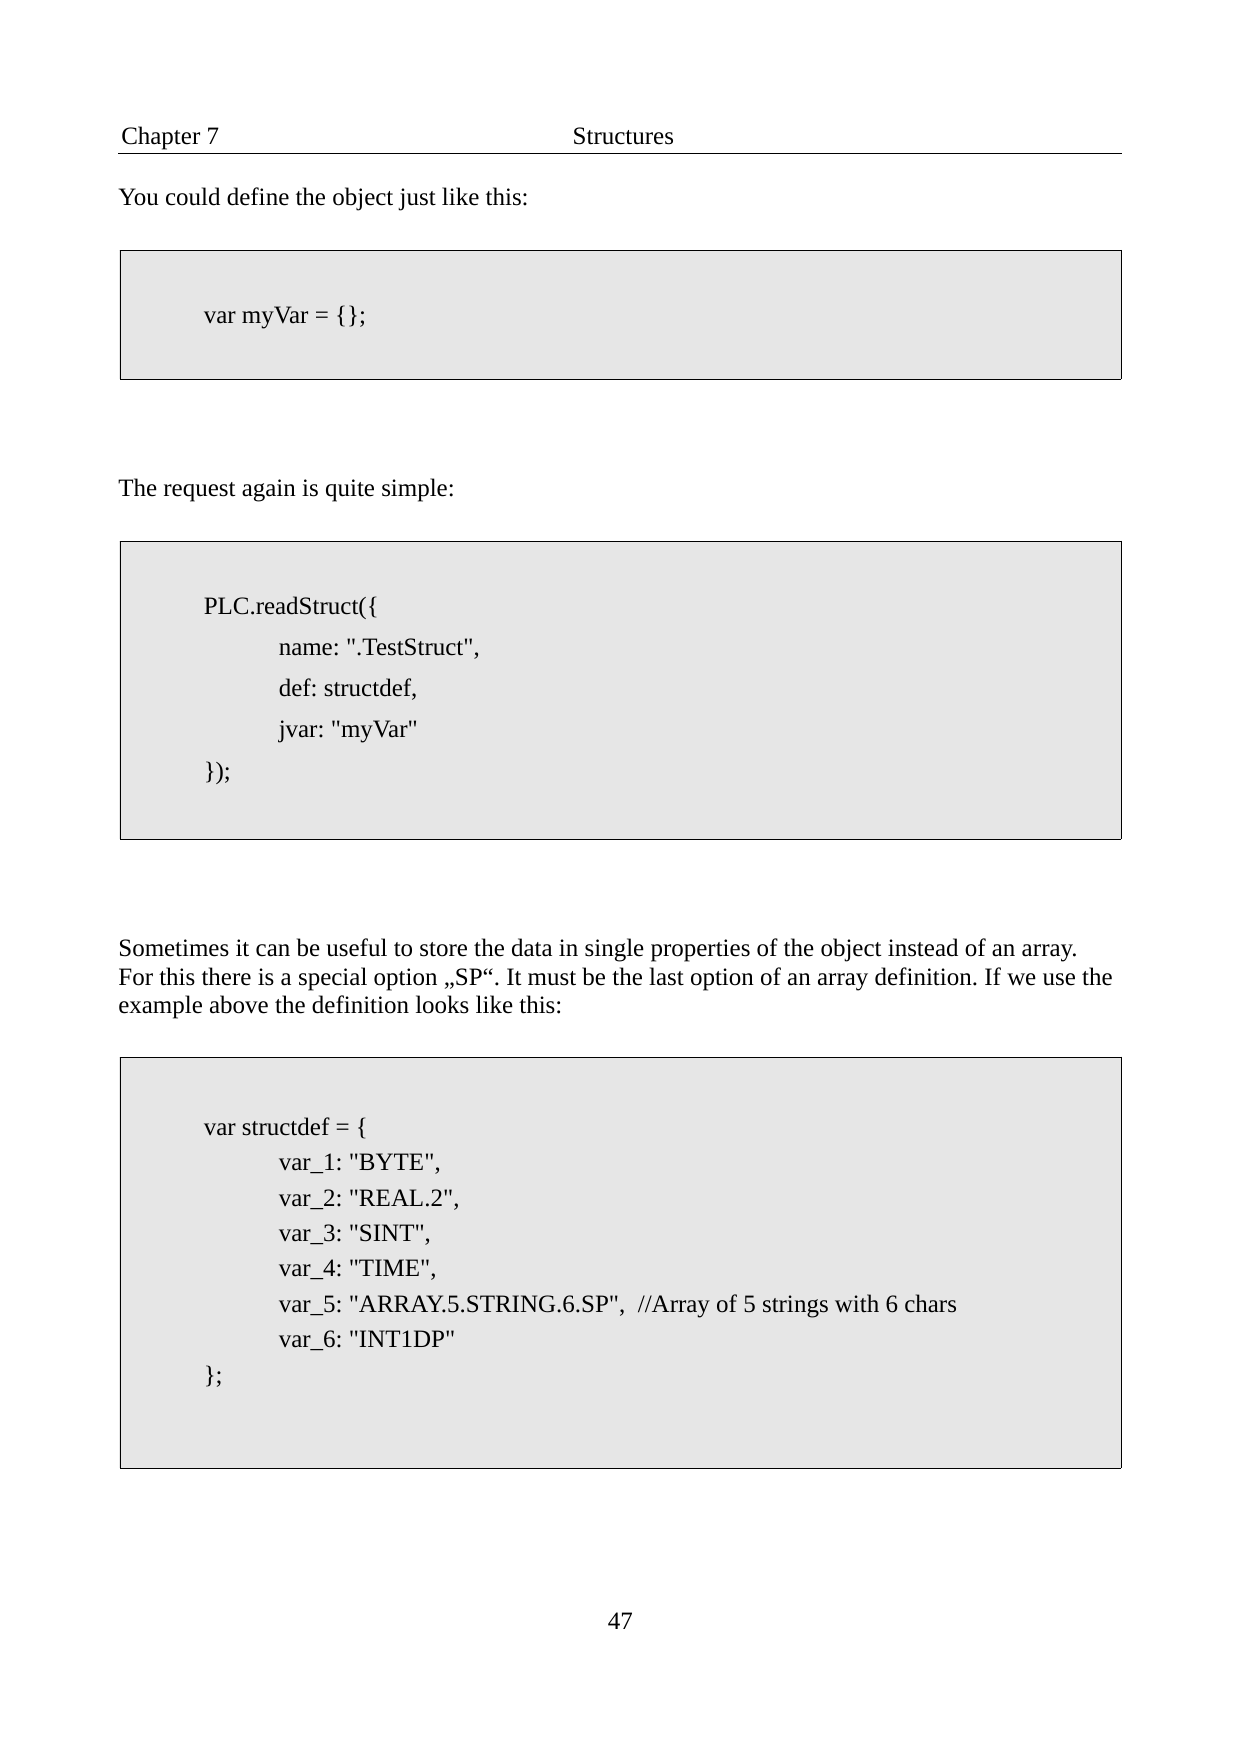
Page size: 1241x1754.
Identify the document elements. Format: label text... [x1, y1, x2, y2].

text name: ".TestStruct", [128, 632, 1112, 661]
text }); [128, 756, 1112, 784]
text var structdef = { var_1: "BYTE", var_2: "REAL.2", var_3: "SINT", var_4: "TIME", var_5: "ARRAY.5.STRING.6.SP", //Array of 5 strings with 6 chars var_6: "INT1DP" }; [128, 1107, 1112, 1390]
text jvar: "myVar" [128, 714, 1112, 743]
text You could define the object just like this: [118, 182, 1122, 211]
text The request again is quite simple: [118, 473, 1122, 502]
text def: structdef, [128, 673, 1112, 702]
text var myVar = {}; [128, 300, 1112, 329]
text Sometimes it can be useful to store the data in single properties of the object instead of an array. For this there is a special option „SP“. It must be the last option of an array definition. If we use the example above the definition looks like this: [118, 933, 1122, 1019]
text PLC.readStruct({ [128, 591, 1112, 619]
